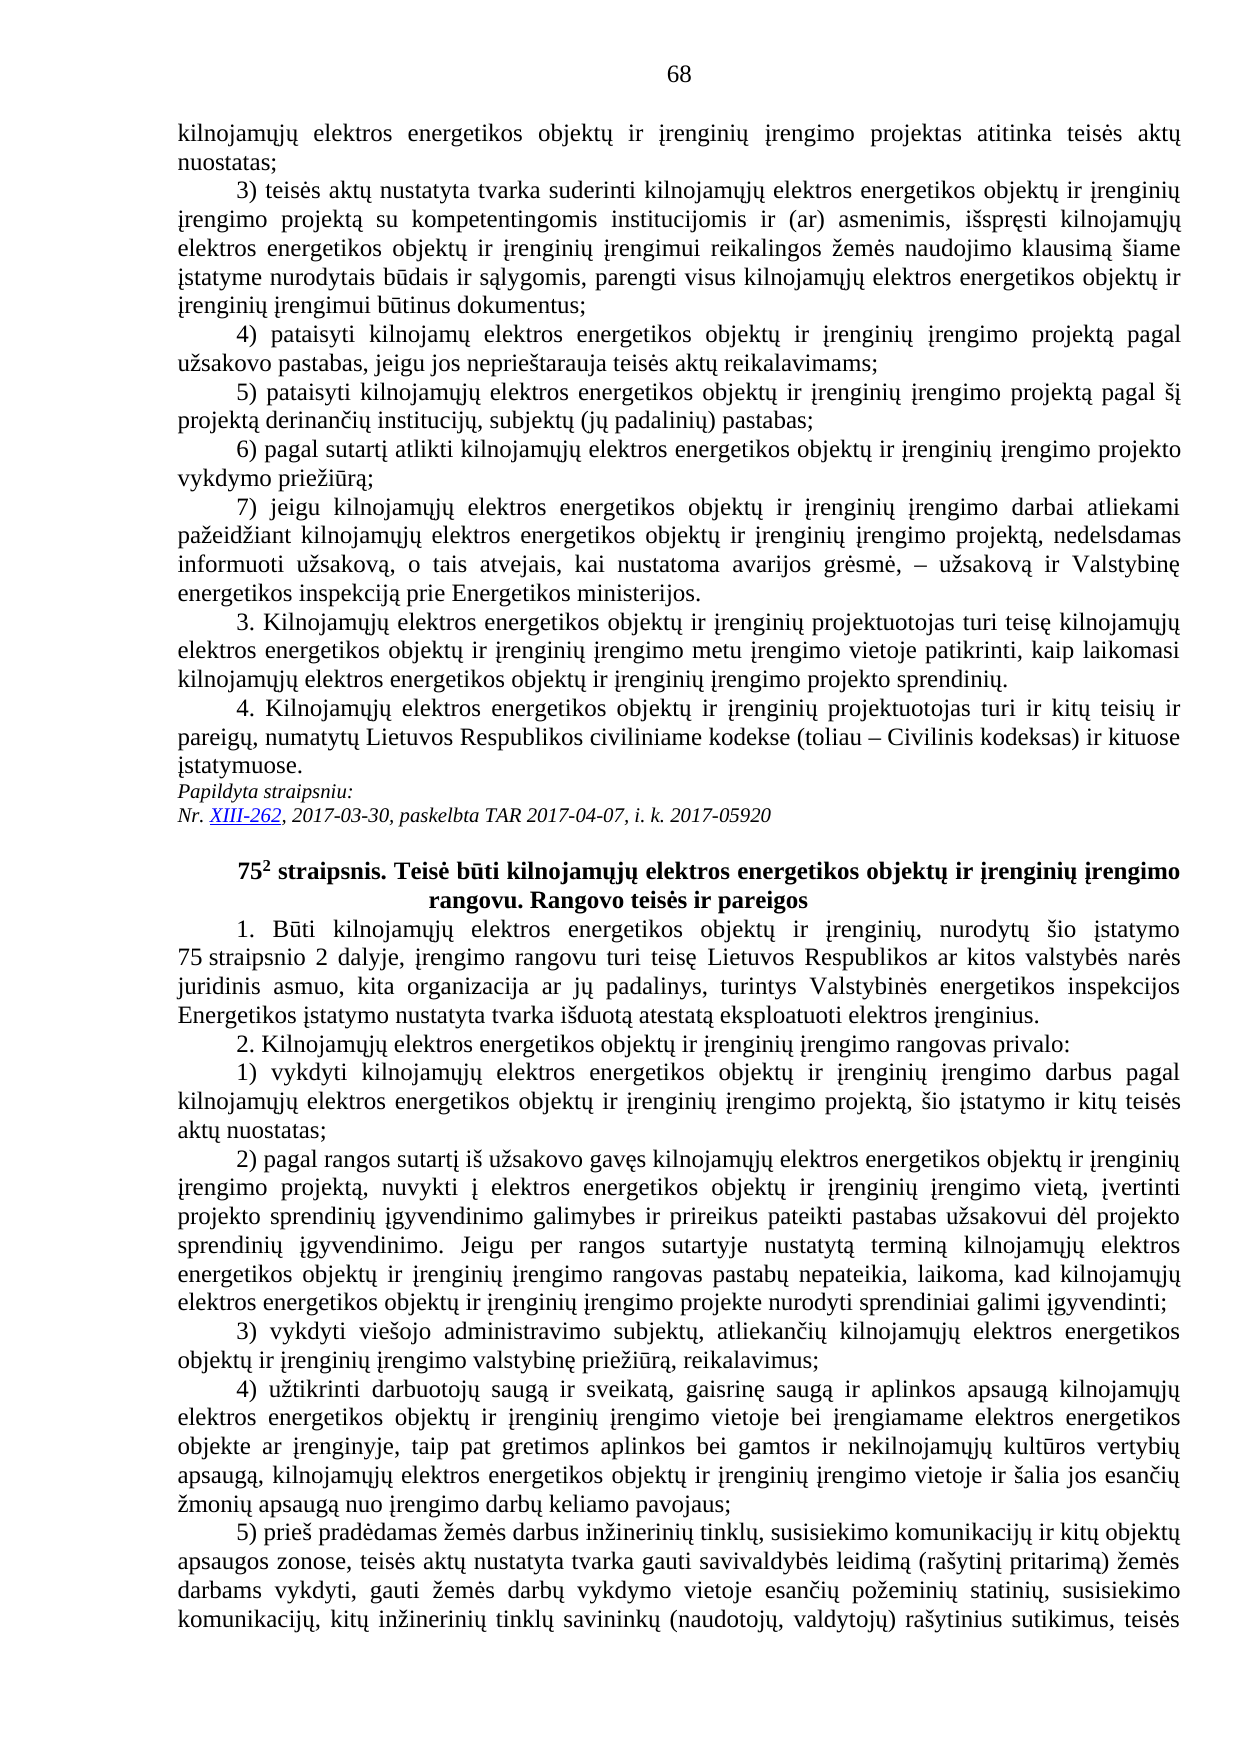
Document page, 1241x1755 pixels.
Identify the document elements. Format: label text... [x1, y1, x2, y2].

text 3) vykdyti viešojo administravimo subjektų, atliekančių kilnojamųjų elektros energetikos objektų ir įrenginių įrengimo valstybinę priežiūrą, reikalavimus; [177, 1316, 1181, 1374]
text 5) pataisyti kilnojamųjų elektros energetikos objektų ir įrenginių įrengimo projektą pagal šį projektą derinančių institucijų, subjektų (jų padalinių) pastabas; [177, 377, 1181, 434]
text 2) pagal rangos sutartį iš užsakovo gavęs kilnojamųjų elektros energetikos objektų ir įrenginių įrengimo projektą, nuvykti į elektros energetikos objektų ir įrenginių įrengimo vietą, įvertinti projekto sprendinių įgyvendinimo galimybes ir prireikus pateikti pastabas užsakovui dėl projekto sprendinių įgyvendinimo. Jeigu per rangos sutartyje nustatytą terminą kilnojamųjų elektros energetikos objektų ir įrenginių įrengimo rangovas pastabų nepateikia, laikoma, kad kilnojamųjų elektros energetikos objektų ir įrenginių įrengimo projekte nurodyti sprendiniai galimi įgyvendinti; [177, 1144, 1181, 1316]
text 1) vykdyti kilnojamųjų elektros energetikos objektų ir įrenginių įrengimo darbus pagal kilnojamųjų elektros energetikos objektų ir įrenginių įrengimo projektą, šio įstatymo ir kitų teisės aktų nuostatas; [177, 1057, 1181, 1144]
text 5) prieš pradėdamas žemės darbus inžinerinių tinklų, susisiekimo komunikacijų ir kitų objektų apsaugos zonose, teisės aktų nustatyta tvarka gauti savivaldybės leidimą (rašytinį pritarimą) žemės darbams vykdyti, gauti žemės darbų vykdymo vietoje esančių požeminių statinių, susisiekimo komunikacijų, kitų inžinerinių tinklų savininkų (naudotojų, valdytojų) rašytinius sutikimus, teisės [177, 1517, 1181, 1632]
text 6) pagal sutartį atlikti kilnojamųjų elektros energetikos objektų ir įrenginių įrengimo projekto vykdymo priežiūrą; [177, 434, 1181, 492]
text 3. Kilnojamųjų elektros energetikos objektų ir įrenginių projektuotojas turi teisę kilnojamųjų elektros energetikos objektų ir įrenginių įrengimo metu įrengimo vietoje patikrinti, kaip laikomasi kilnojamųjų elektros energetikos objektų ir įrenginių įrengimo projekto sprendinių. [177, 607, 1181, 693]
text 4) pataisyti kilnojamų elektros energetikos objektų ir įrenginių įrengimo projektą pagal užsakovo pastabas, jeigu jos neprieštarauja teisės aktų reikalavimams; [177, 319, 1181, 377]
text 1. Būti kilnojamųjų elektros energetikos objektų ir įrenginių, nurodytų šio įstatymo 75 straipsnio 2 dalyje, įrengimo rangovu turi teisę Lietuvos Respublikos ar kitos valstybės narės juridinis asmuo, kita organizacija ar jų padalinys, turintys Valstybinės energetikos inspekcijos Energetikos įstatymo nustatyta tvarka išduotą atestatą eksploatuoti elektros įrenginius. [177, 914, 1181, 1029]
text 2. Kilnojamųjų elektros energetikos objektų ir įrenginių įrengimo rangovas privalo: [177, 1029, 1181, 1057]
text 7) jeigu kilnojamųjų elektros energetikos objektų ir įrenginių įrengimo darbai atliekami pažeidžiant kilnojamųjų elektros energetikos objektų ir įrenginių įrengimo projektą, nedelsdamas informuoti užsakovą, o tais atvejais, kai nustatoma avarijos grėsmė, – užsakovą ir Valstybinę energetikos inspekciją prie Energetikos ministerijos. [177, 492, 1181, 607]
text Papildyta straipsniu: [177, 779, 1181, 803]
text 4) užtikrinti darbuotojų saugą ir sveikatą, gaisrinę saugą ir aplinkos apsaugą kilnojamųjų elektros energetikos objektų ir įrenginių įrengimo vietoje bei įrengiamame elektros energetikos objekte ar įrenginyje, taip pat gretimos aplinkos bei gamtos ir nekilnojamųjų kultūros vertybių apsaugą, kilnojamųjų elektros energetikos objektų ir įrenginių įrengimo vietoje ir šalia jos esančių žmonių apsaugą nuo įrengimo darbų keliamo pavojaus; [177, 1374, 1181, 1517]
text kilnojamųjų elektros energetikos objektų ir įrenginių įrengimo projektas atitinka teisės aktų nuostatas; [177, 118, 1181, 176]
text Nr. XIII-262, 2017-03-30, paskelbta TAR 2017-04-07, i. k. 2017-05920 [177, 803, 1181, 827]
text 752 straipsnis. Teisė būti kilnojamųjų elektros energetikos objektų ir įrenginių įrengimo rangovu. Rangovo teisės ir pareigos [237, 856, 1181, 914]
text 3) teisės aktų nustatyta tvarka suderinti kilnojamųjų elektros energetikos objektų ir įrenginių įrengimo projektą su kompetentingomis institucijomis ir (ar) asmenimis, išspręsti kilnojamųjų elektros energetikos objektų ir įrenginių įrengimui reikalingos žemės naudojimo klausimą šiame įstatyme nurodytais būdais ir sąlygomis, parengti visus kilnojamųjų elektros energetikos objektų ir įrenginių įrengimui būtinus dokumentus; [177, 176, 1181, 319]
text 4. Kilnojamųjų elektros energetikos objektų ir įrenginių projektuotojas turi ir kitų teisių ir pareigų, numatytų Lietuvos Respublikos civiliniame kodekse (toliau – Civilinis kodeksas) ir kituose įstatymuose. [177, 693, 1181, 779]
